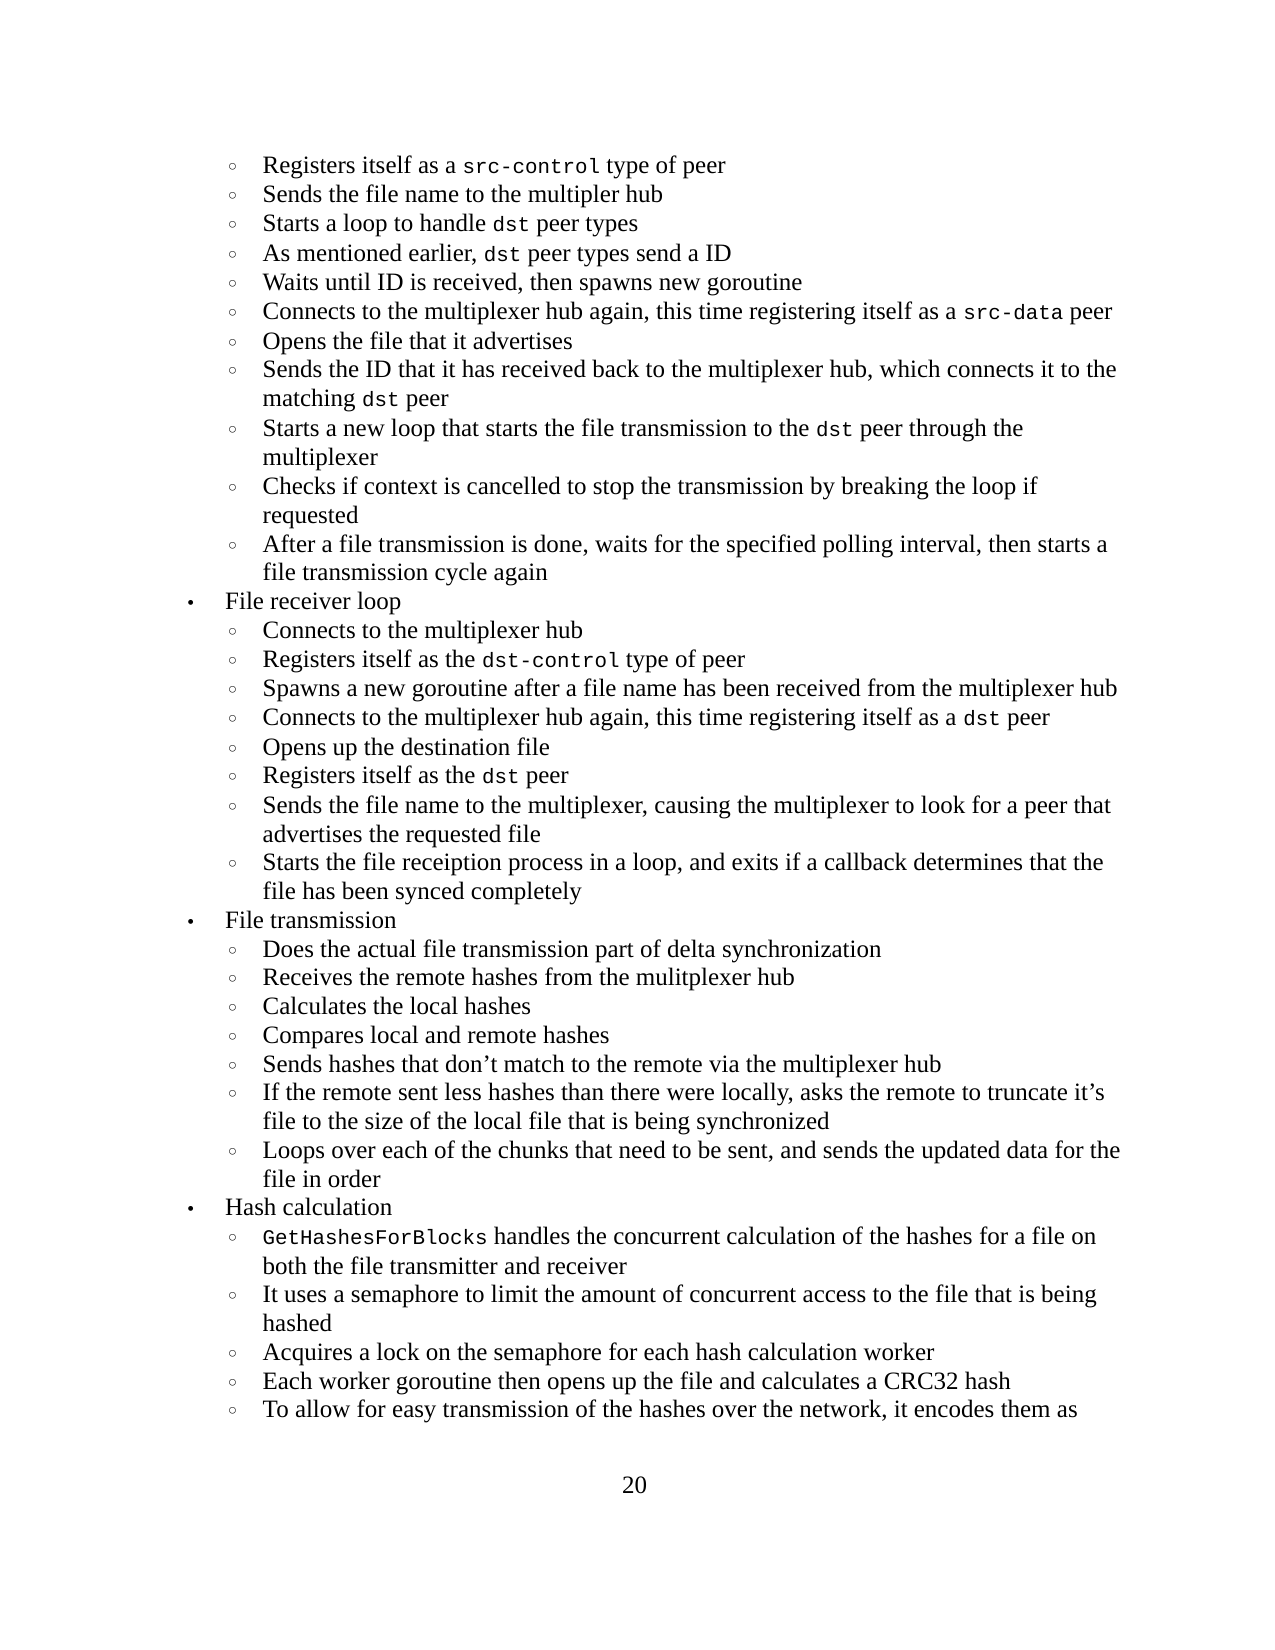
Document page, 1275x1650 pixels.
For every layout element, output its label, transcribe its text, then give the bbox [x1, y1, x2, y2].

list Registers itself as a src-control type of peer [225, 150, 1125, 179]
list It uses a semaphore to limit the amount of concurrent access to the file that is being hashed [225, 1279, 1125, 1337]
list Registers itself as the dst-control type of peer [225, 644, 1125, 673]
list Sends hashes that don’t match to the remote via the multiplexer hub [225, 1049, 1125, 1077]
list To allow for easy transmission of the hashes over the network, it encodes them as [225, 1394, 1125, 1423]
list Waits until ID is received, then spawns new goroutine [225, 267, 1125, 296]
list Sends the file name to the multipler hub [225, 179, 1125, 208]
list Registers itself as the dst peer [225, 760, 1125, 790]
list Starts a loop to handle dst peer types [225, 208, 1125, 238]
list As mentioned earlier, dst peer types send a ID [225, 238, 1125, 267]
list Acquires a lock on the semaphore for each hash calculation worker [225, 1337, 1125, 1366]
list Loops over each of the chunks that need to be sent, and sends the updated data for the file in order [225, 1135, 1125, 1192]
list Opens up the destination file [225, 732, 1125, 760]
list Hash calculation [187, 1192, 1125, 1221]
list Connects to the multiplexer hub again, this time registering itself as a dst peer [225, 702, 1125, 732]
list Checks if context is cancelled to stop the transmission by breaking the loop if requested [225, 471, 1125, 529]
list File receiver loop [187, 586, 1125, 615]
list Sends the file name to the multiplexer, causing the multiplexer to look for a peer that advertises the requested file [225, 790, 1125, 847]
list Connects to the multiplexer hub [225, 615, 1125, 644]
list If the remote sent less hashes than there were locally, asks the remote to truncate it’s file to the size of the local file that is being synchronized [225, 1077, 1125, 1135]
list Each worker goroutine then opens up the file and calculates a CRC32 hash [225, 1366, 1125, 1394]
list Compares local and remote hashes [225, 1020, 1125, 1049]
list Sends the ID that it has received back to the multiplexer hub, which connects it to the matching dst peer [225, 354, 1125, 413]
list Starts a new loop that starts the file transmission to the dst peer through the multiplexer [225, 413, 1125, 471]
list Receives the remote hashes from the mulitplexer hub [225, 962, 1125, 991]
list Spawns a new goroutine after a file name has been received from the multiplexer hub [225, 673, 1125, 702]
list Calculates the local hashes [225, 991, 1125, 1020]
list Opens the file that it advertises [225, 326, 1125, 354]
list Does the actual file transmission part of delta synchronization [225, 934, 1125, 962]
list Connects to the multiplexer hub again, this time registering itself as a src-data peer [225, 296, 1125, 326]
list Starts the file receiption process in a loop, and exits if a callback determines that the file has been synced completely [225, 847, 1125, 905]
list After a file transmission is done, waits for the specified polling interval, then starts a file transmission cycle again [225, 529, 1125, 586]
list File transmission [187, 905, 1125, 934]
list GetHashesForBlocks handles the concurrent calculation of the hashes for a file on both the file transmitter and receiver [225, 1221, 1125, 1279]
